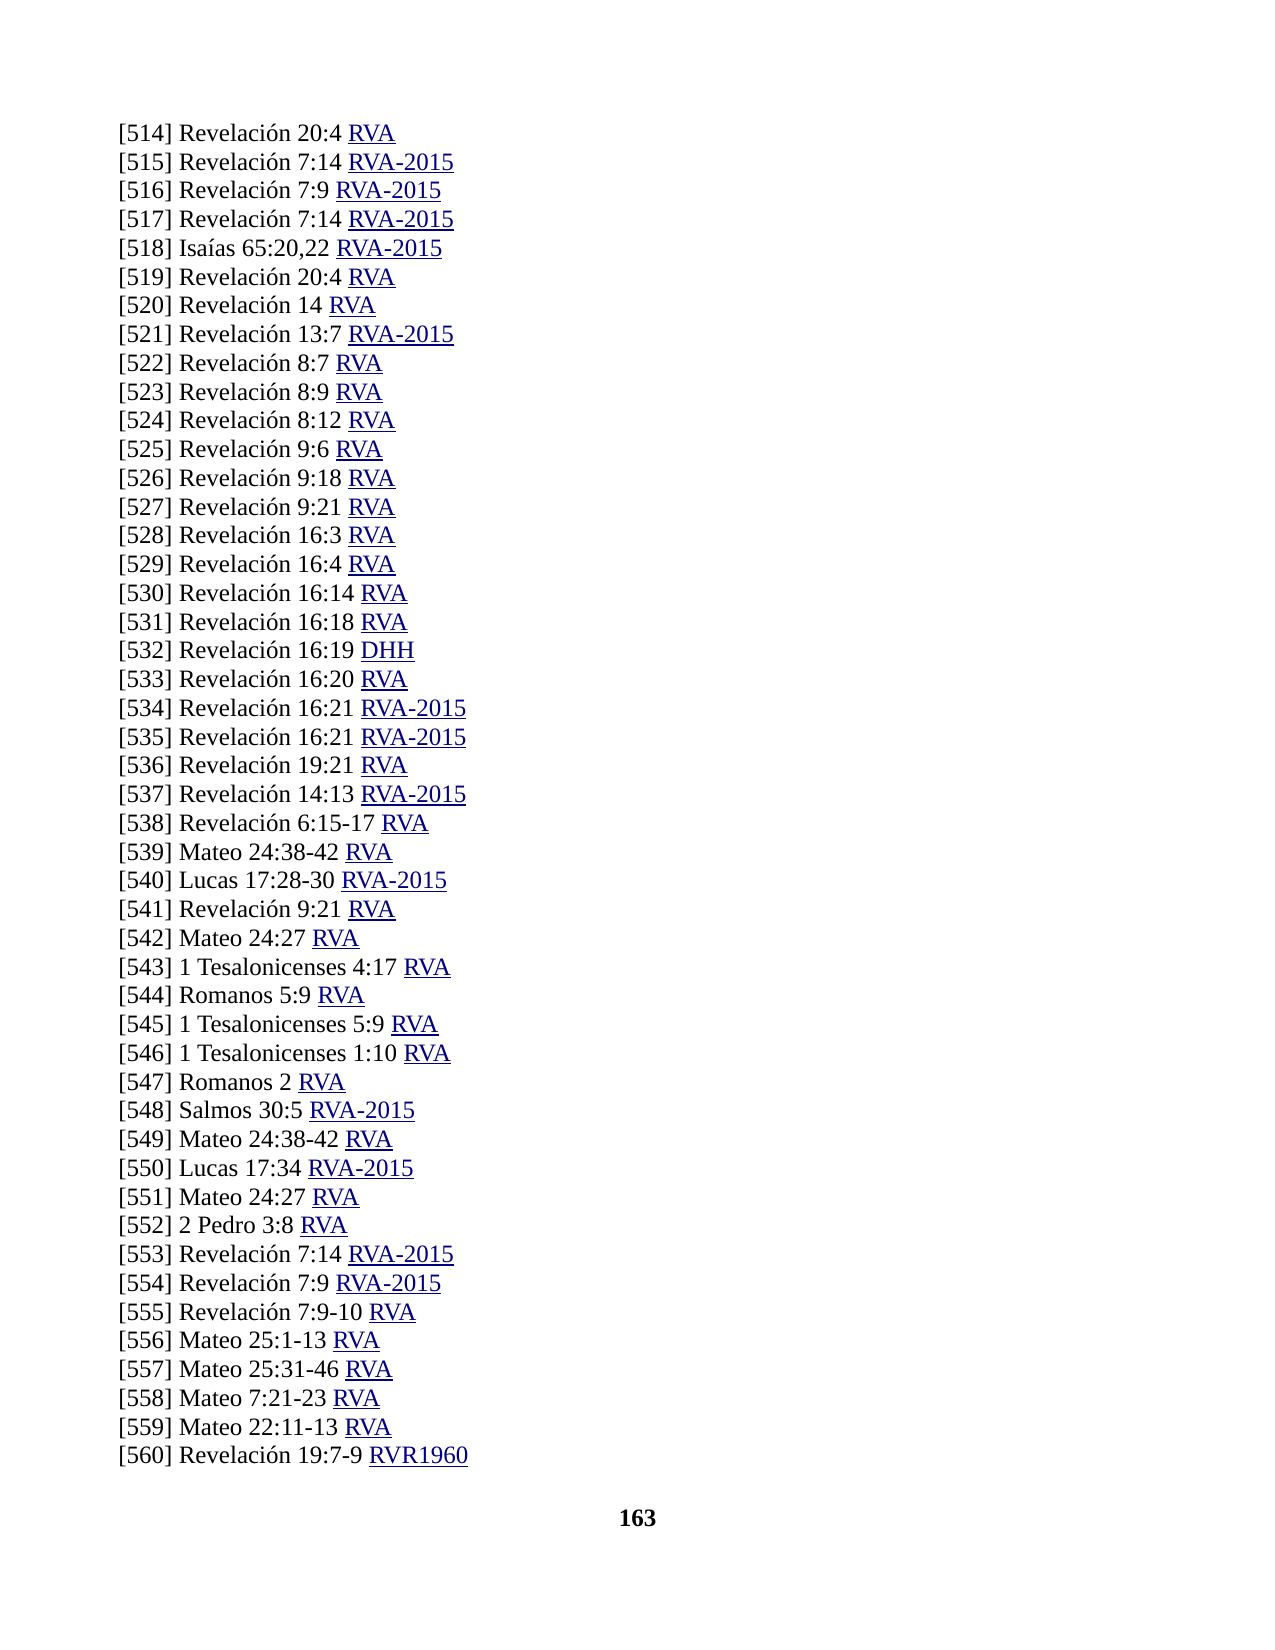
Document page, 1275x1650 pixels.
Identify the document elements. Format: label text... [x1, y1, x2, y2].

text 1 Tesalonicenses 1:10 RVA [118, 1038, 1157, 1067]
text Revelación 7:9 RVA-2015 [118, 1268, 1157, 1297]
text Revelación 16:14 RVA [118, 578, 1157, 607]
text Revelación 9:18 RVA [118, 463, 1157, 492]
text Mateo 25:31-46 RVA [118, 1354, 1157, 1383]
text Revelación 9:6 RVA [118, 434, 1157, 463]
text Revelación 20:4 RVA [118, 118, 1157, 147]
text Revelación 16:21 RVA-2015 [118, 722, 1157, 751]
text Revelación 16:20 RVA [118, 664, 1157, 693]
text 1 Tesalonicenses 4:17 RVA [118, 952, 1157, 981]
text Revelación 9:21 RVA [118, 894, 1157, 923]
text Revelación 7:14 RVA-2015 [118, 204, 1157, 233]
text Salmos 30:5 RVA-2015 [118, 1096, 1157, 1124]
text Revelación 7:14 RVA-2015 [118, 147, 1157, 176]
text Revelación 7:9 RVA-2015 [118, 176, 1157, 204]
text Revelación 7:14 RVA-2015 [118, 1239, 1157, 1268]
text Romanos 2 RVA [118, 1067, 1157, 1096]
text Revelación 14 RVA [118, 291, 1157, 319]
text Revelación 19:7-9 RVR1960 [118, 1441, 1157, 1469]
text Revelación 8:9 RVA [118, 377, 1157, 406]
text Mateo 24:27 RVA [118, 1182, 1157, 1211]
text Mateo 7:21-23 RVA [118, 1383, 1157, 1412]
text Revelación 7:9-10 RVA [118, 1297, 1157, 1326]
text Mateo 24:27 RVA [118, 923, 1157, 952]
text Isaías 65:20,22 RVA-2015 [118, 233, 1157, 262]
text Revelación 16:21 RVA-2015 [118, 693, 1157, 722]
text Mateo 24:38-42 RVA [118, 837, 1157, 866]
text Revelación 16:19 DHH [118, 636, 1157, 664]
text Revelación 8:7 RVA [118, 348, 1157, 377]
text Revelación 16:3 RVA [118, 521, 1157, 549]
text Revelación 13:7 RVA-2015 [118, 319, 1157, 348]
text Revelación 14:13 RVA-2015 [118, 779, 1157, 808]
text Revelación 6:15-17 RVA [118, 808, 1157, 837]
text Revelación 8:12 RVA [118, 406, 1157, 434]
text Lucas 17:28-30 RVA-2015 [118, 866, 1157, 894]
text Mateo 22:11-13 RVA [118, 1412, 1157, 1441]
text 2 Pedro 3:8 RVA [118, 1211, 1157, 1239]
text 1 Tesalonicenses 5:9 RVA [118, 1009, 1157, 1038]
text Revelación 16:18 RVA [118, 607, 1157, 636]
text Revelación 19:21 RVA [118, 751, 1157, 779]
text Revelación 16:4 RVA [118, 549, 1157, 578]
text Mateo 24:38-42 RVA [118, 1124, 1157, 1153]
text Romanos 5:9 RVA [118, 981, 1157, 1009]
text Lucas 17:34 RVA-2015 [118, 1153, 1157, 1182]
text Revelación 20:4 RVA [118, 262, 1157, 291]
text Revelación 9:21 RVA [118, 492, 1157, 521]
text Mateo 25:1-13 RVA [118, 1326, 1157, 1354]
